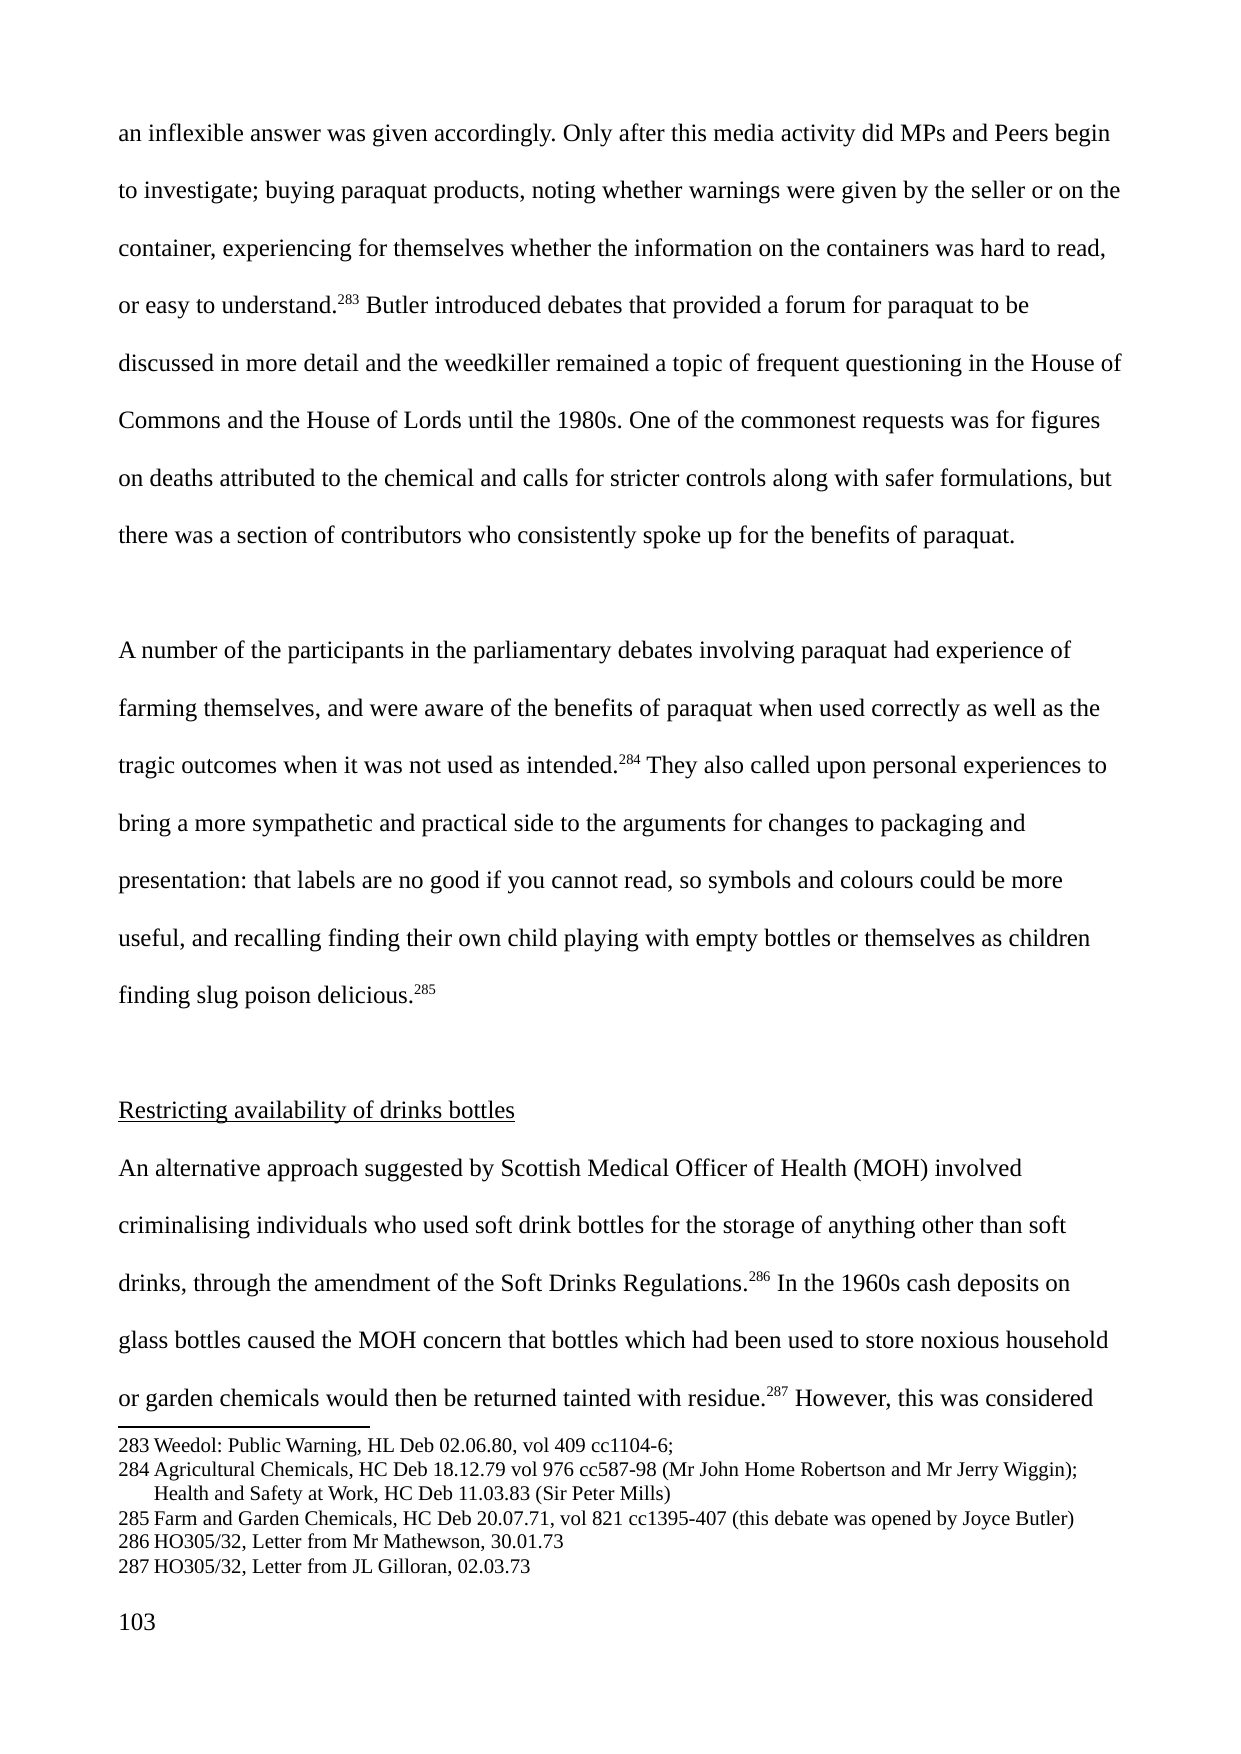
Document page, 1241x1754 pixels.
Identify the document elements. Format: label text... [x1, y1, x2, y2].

text HO305/32, Letter from Mr Mathewson, 30.01.73 [118, 1529, 1122, 1553]
text Farm and Garden Chemicals, HC Deb 20.07.71, vol 821 cc1395-407 (this debate was opened by Joyce Butler) [118, 1505, 1122, 1529]
text An alternative approach suggested by Scottish Medical Officer of Health (MOH) involved criminalising individuals who used soft drink bottles for the storage of anything other than soft drinks, through the amendment of the Soft Drinks Regulations. In the 1960s cash deposits on glass bottles caused the MOH concern that bottles which had been used to store noxious household or garden chemicals would then be returned tainted with residue. However, this was considered [118, 1153, 1122, 1412]
text HO305/32, Letter from JL Gilloran, 02.03.73 [118, 1553, 1122, 1578]
text Agricultural Chemicals, HC Deb 18.12.79 vol 976 cc587-98 (Mr John Home Robertson and Mr Jerry Wiggin); Health and Safety at Work, HC Deb 11.03.83 (Sir Peter Mills) [118, 1457, 1122, 1505]
text A number of the participants in the parliamentary debates involving paraquat had experience of farming themselves, and were aware of the benefits of paraquat when used correctly as well as the tragic outcomes when it was not used as intended. They also called upon personal experiences to bring a more sympathetic and practical side to the arguments for changes to packaging and presentation: that labels are no good if you cannot read, so symbols and colours could be more useful, and recalling finding their own child playing with empty bottles or themselves as children finding slug poison delicious. [118, 636, 1122, 1009]
text Weedol: Public Warning, HL Deb 02.06.80, vol 409 cc1104-6; [118, 1433, 1122, 1457]
text an inflexible answer was given accordingly. Only after this media activity did MPs and Peers begin to investigate; buying paraquat products, noting whether warnings were given by the seller or on the container, experiencing for themselves whether the information on the containers was hard to read, or easy to understand. Butler introduced debates that provided a forum for paraquat to be discussed in more detail and the weedkiller remained a topic of frequent questioning in the House of Commons and the House of Lords until the 1980s. One of the commonest requests was for figures on deaths attributed to the chemical and calls for stricter controls along with safer formulations, but there was a section of contributors who consistently spoke up for the benefits of paraquat. [118, 118, 1122, 549]
text Restricting availability of drinks bottles [118, 1096, 1122, 1124]
